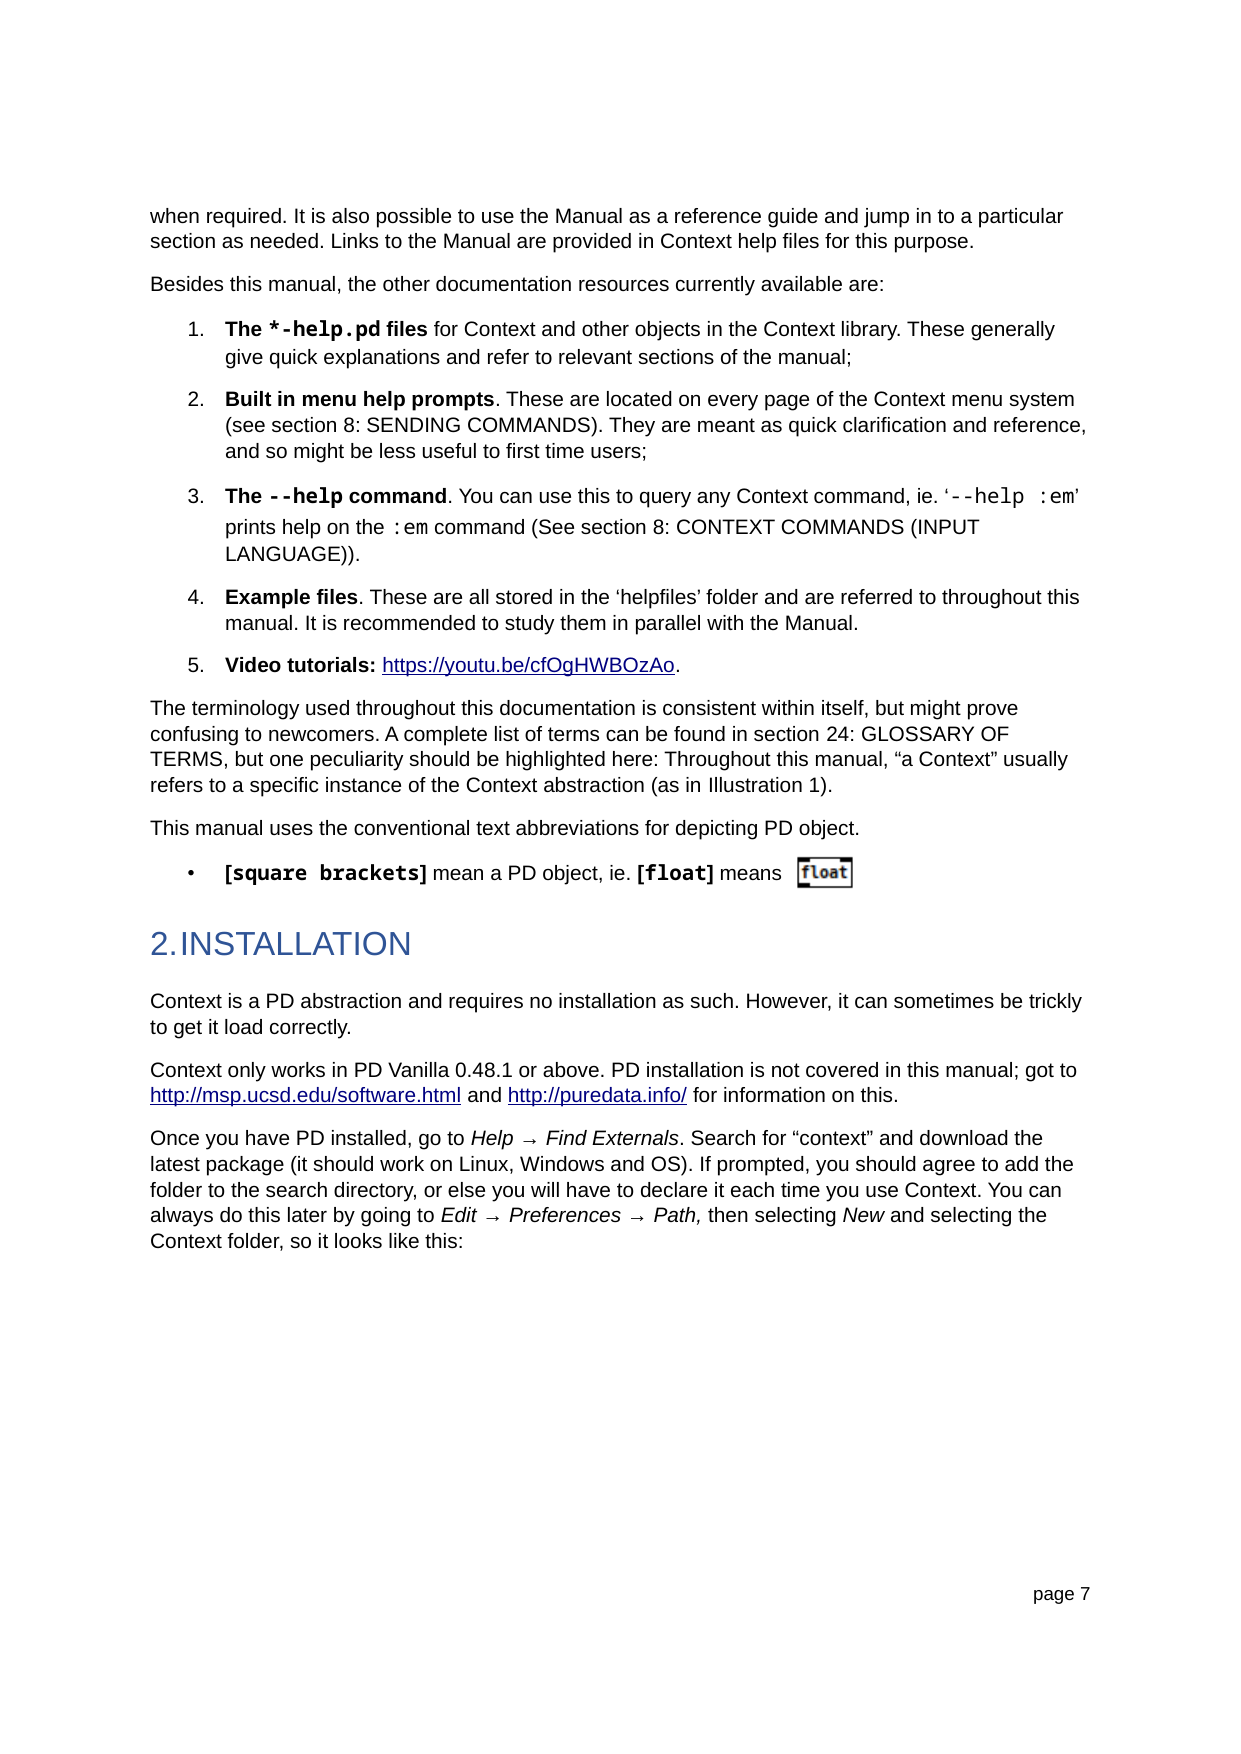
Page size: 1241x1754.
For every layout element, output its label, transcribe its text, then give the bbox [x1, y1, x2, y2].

text Context is a PD abstraction and requires no installation as such. However, it can sometimes be trickly to get it load correctly. [150, 989, 1090, 1039]
list The *-help.pd files for Context and other objects in the Context library. These generally give quick explanations and refer to relevant sections of the manual; [187, 314, 1090, 368]
text when required. It is also possible to use the Manual as a reference guide and jump in to a particular section as needed. Links to the Manual are provided in Context help files for this purpose. [150, 203, 1090, 253]
text Besides this manual, the other documentation resources currently available are: [150, 272, 1090, 296]
text This manual uses the conventional text abbreviations for depicting PD object. [150, 816, 1090, 839]
picture [785, 851, 864, 893]
list Example files. These are all stored in the ‘helpfiles’ folder and are referred to throughout this manual. It is recommended to study them in parallel with the Manual. [187, 585, 1090, 634]
list [864, 858, 1090, 886]
list Video tutorials: https://youtu.be/cfOgHWBOzAo. [187, 653, 1090, 677]
list Built in menu help prompts. These are located on every page of the Context menu system (see section 8: SENDING COMMANDS). They are meant as quick clarification and reference, and so might be less useful to first time users; [187, 387, 1090, 463]
subtitle INSTALLATION [150, 924, 1090, 962]
list [square brackets] mean a PD object, ie. [float] means [187, 858, 785, 886]
list The --help command. You can use this to query any Context command, ie. ‘--help :em’ prints help on the :em command (See section 8: CONTEXT COMMANDS (INPUT LANGUAGE)). [187, 481, 1090, 566]
text Once you have PD installed, go to Help → Find Externals. Search for “context” and download the latest package (it should work on Linux, Windows and OS). If prompted, you should agree to add the folder to the search directory, or else you will have to declare it each time you use Context. You can always do this later by going to Edit → Preferences → Path, then selecting New and selecting the Context folder, so it looks like this: [150, 1126, 1090, 1253]
text The terminology used throughout this documentation is consistent within itself, but might prove confusing to newcomers. A complete list of terms can be found in section 24: GLOSSARY OF TERMS, but one peculiarity should be highlighted here: Throughout this manual, “a Context” usually refers to a specific instance of the Context abstraction (as in Illustration 1). [150, 696, 1090, 797]
text Context only works in PD Vanilla 0.48.1 or above. PD installation is not covered in this manual; got to http://msp.ucsd.edu/software.html and http://puredata.info/ for information on this. [150, 1057, 1090, 1107]
